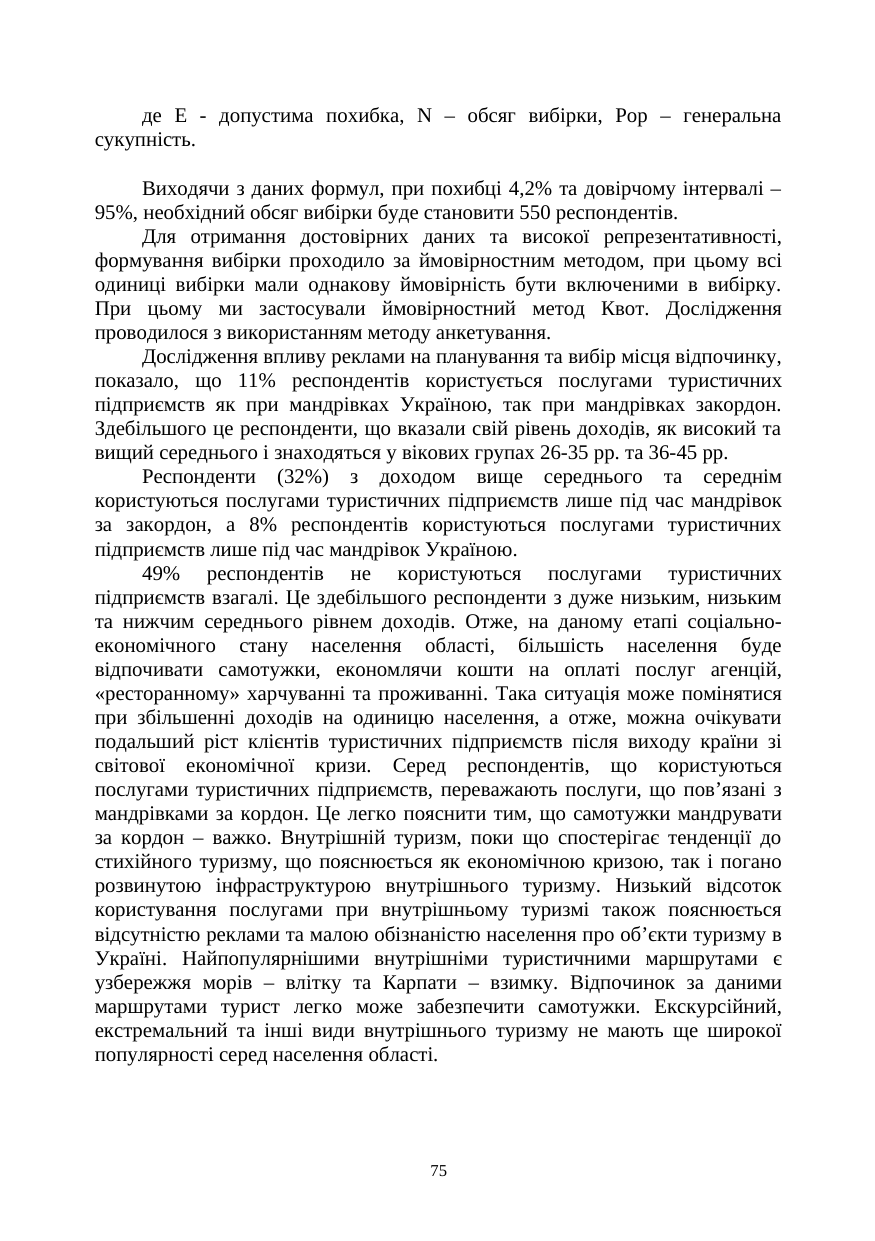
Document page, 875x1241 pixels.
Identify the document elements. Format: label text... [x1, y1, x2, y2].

text Виходячи з даних формул, при похибці 4,2% та довірчому інтервалі – 95%, необхідний обсяг вибірки буде становити 550 респондентів. [94, 176, 782, 224]
text Дослідження впливу реклами на планування та вибір місця відпочинку, показало, що 11% респондентів користується послугами туристичних підприємств як при мандрівках Україною, так при мандрівках закордон. Здебільшого це респонденти, що вказали свій рівень доходів, як високий та вищий середнього і знаходяться у вікових групах 26-35 рр. та 36-45 рр. [94, 344, 782, 464]
text Для отримання достовірних даних та високої репрезентативності, формування вибірки проходило за ймовірностним методом, при цьому всі одиниці вибірки мали однакову ймовірність бути включеними в вибірку. При цьому ми застосували ймовірностний метод Квот. Дослідження проводилося з використанням методу анкетування. [94, 224, 782, 344]
text Респонденти (32%) з доходом вище середнього та середнім користуються послугами туристичних підприємств лише під час мандрівок за закордон, а 8% респондентів користуються послугами туристичних підприємств лише під час мандрівок Україною. [94, 464, 782, 561]
text де Е - допустима похибка, N – обсяг вибірки, Рор – генеральна сукупність. [94, 103, 782, 151]
text 49% респондентів не користуються послугами туристичних підприємств взагалі. Це здебільшого респонденти з дуже низьким, низьким та нижчим середнього рівнем доходів. Отже, на даному етапі соціально-економічного стану населення області, більшість населення буде відпочивати самотужки, економлячи кошти на оплаті послуг агенцій, «ресторанному» харчуванні та проживанні. Така ситуація може помінятися при збільшенні доходів на одиницю населення, а отже, можна очікувати подальший ріст клієнтів туристичних підприємств після виходу країни зі світової економічної кризи. Серед респондентів, що користуються послугами туристичних підприємств, переважають послуги, що пов’язані з мандрівками за кордон. Це легко пояснити тим, що самотужки мандрувати за кордон – важко. Внутрішній туризм, поки що спостерігає тенденції до стихійного туризму, що пояснюється як економічною кризою, так і погано розвинутою інфраструктурою внутрішнього туризму. Низький відсоток користування послугами при внутрішньому туризмі також пояснюється відсутністю реклами та малою обізнаністю населення про об’єкти туризму в Україні. Найпопулярнішими внутрішніми туристичними маршрутами є узбережжя морів – влітку та Карпати – взимку. Відпочинок за даними маршрутами турист легко може забезпечити самотужки. Екскурсійний, екстремальний та інші види внутрішнього туризму не мають ще широкої популярності серед населення області. [94, 561, 782, 1066]
